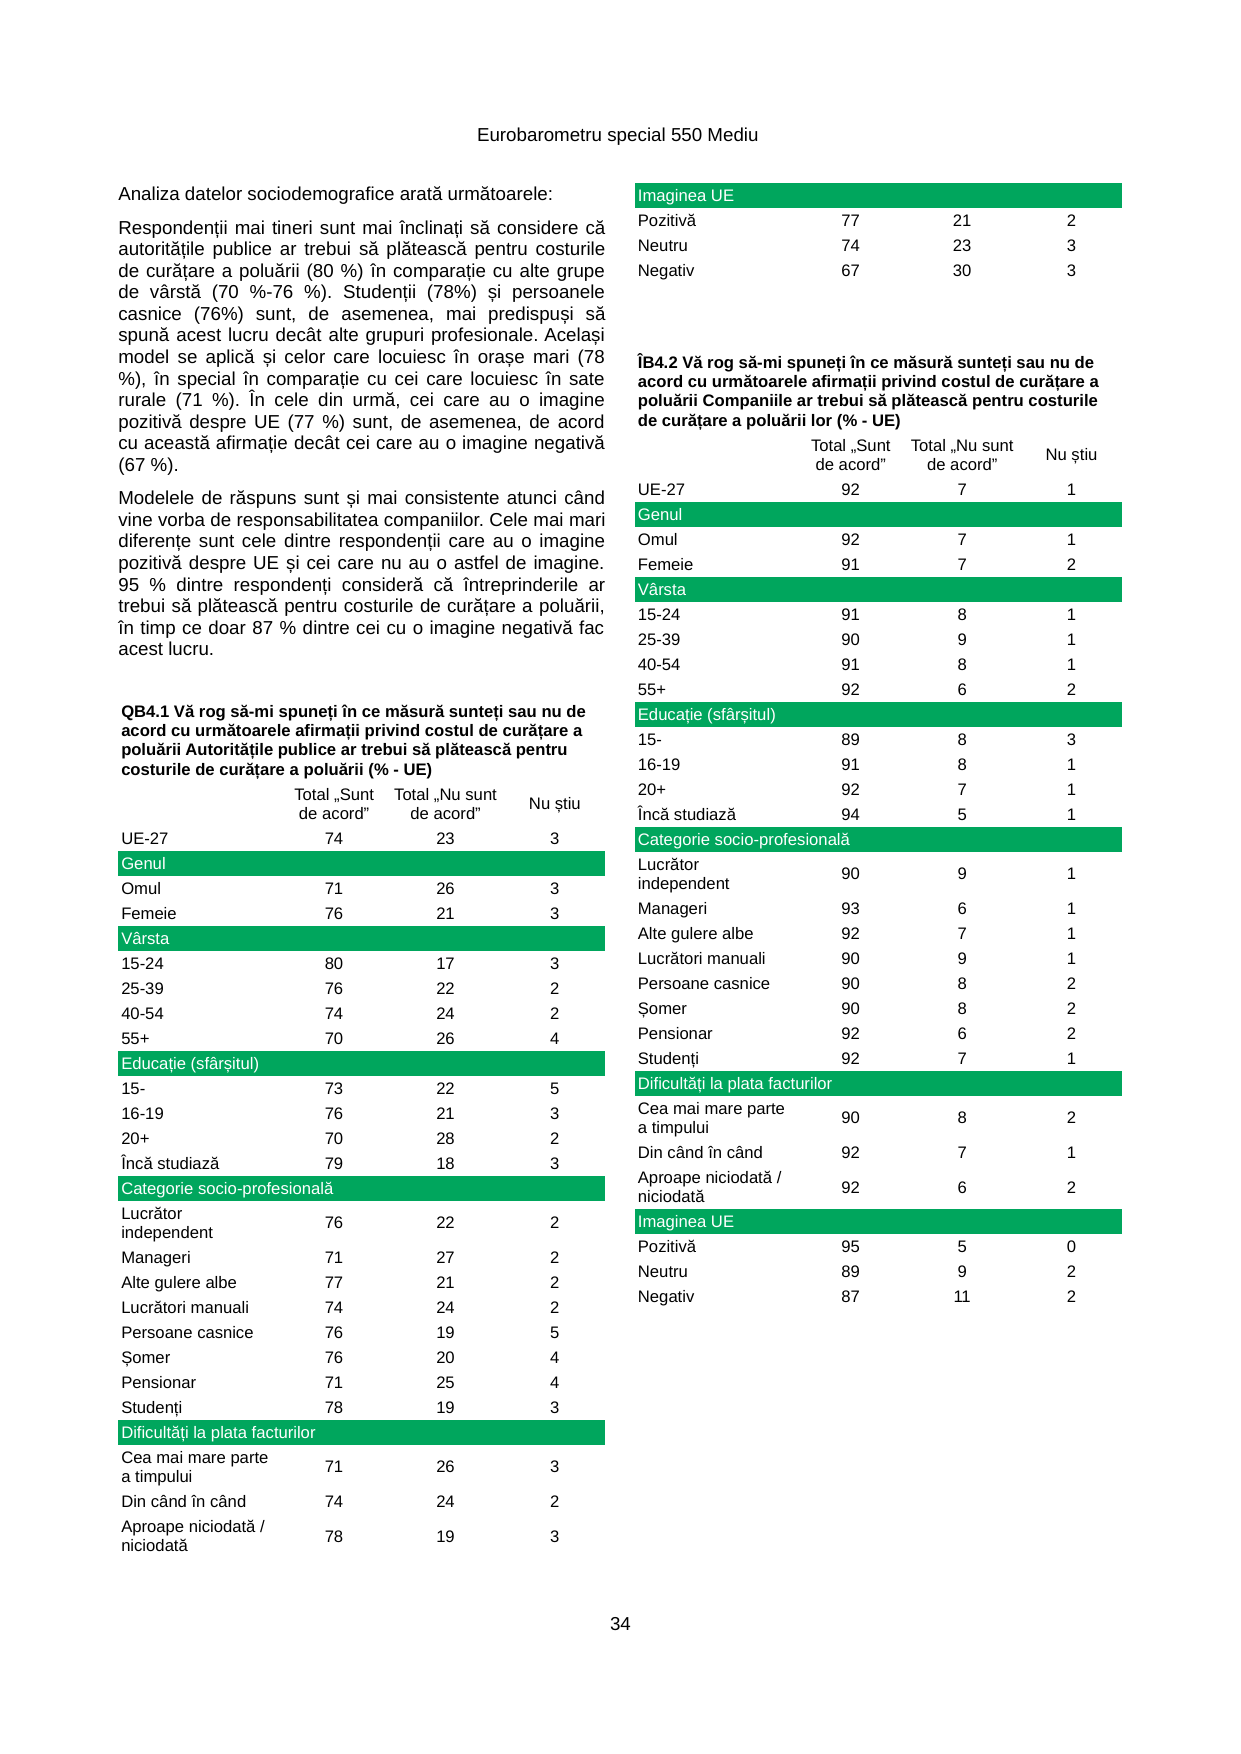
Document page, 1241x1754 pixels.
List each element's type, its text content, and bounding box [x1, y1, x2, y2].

table_cell 1 [1020, 527, 1122, 552]
table_cell Nu știu [504, 781, 605, 826]
table_cell Pozitivă [635, 1234, 797, 1259]
text Respondenții mai tineri sunt mai înclinați să considere că autoritățile publice ar trebui să plătească pentru costurile de curățare a poluării (80 %) în comparație cu alte grupe de vârstă (70 %-76 %). Studenții (78%) și persoanele casnice (76%) sunt, de asemenea, mai predispuși să spună acest lucru decât alte grupuri profesionale. Același model se aplică și celor care locuiesc în orașe mari (78 %), în special în comparație cu cei care locuiesc în sate rurale (71 %). În cele din urmă, cei care au o imagine pozitivă despre UE (77 %) sunt, de asemenea, de acord cu această afirmație decât cei care au o imagine negativă (67 %). [118, 216, 605, 475]
table_cell Neutru [635, 1259, 797, 1284]
table_cell 78 [281, 1514, 387, 1558]
table_cell 8 [904, 727, 1020, 752]
table_cell 1 [1020, 627, 1122, 652]
table_cell 90 [798, 946, 903, 971]
table_cell 76 [281, 1320, 387, 1345]
table_cell Neutru [635, 233, 797, 258]
table_cell Persoane casnice [118, 1320, 281, 1345]
table_cell Aproape niciodată / niciodată [635, 1165, 797, 1209]
table_cell 15- [635, 727, 797, 752]
table_cell 2 [1020, 677, 1122, 702]
table_cell 92 [798, 1021, 903, 1046]
table_cell 1 [1020, 652, 1122, 677]
table_cell 73 [281, 1076, 387, 1101]
table_cell Manageri [635, 896, 797, 921]
table_cell 23 [904, 233, 1020, 258]
table_cell 9 [904, 946, 1020, 971]
table_cell Categorie socio-profesională [635, 827, 1122, 852]
table_cell 3 [1020, 258, 1122, 283]
table_cell 26 [387, 1445, 504, 1489]
table_header QB4.1 Vă rog să-mi spuneți în ce măsură sunteți sau nu de acord cu următoarele afirmații privind costul de curățare a poluării Autoritățile publice ar trebui să plătească pentru costurile de curățare a poluării (% - UE) [118, 699, 605, 781]
table_cell 94 [798, 802, 903, 827]
table_cell 7 [904, 1140, 1020, 1165]
table_cell Lucrători manuali [118, 1295, 281, 1320]
table_cell 19 [387, 1320, 504, 1345]
table_cell 92 [798, 1140, 903, 1165]
table_cell 8 [904, 971, 1020, 996]
table_cell 74 [281, 1295, 387, 1320]
table_cell 1 [1020, 802, 1122, 827]
table_cell 5 [904, 802, 1020, 827]
table_cell Total „Sunt de acord” [798, 433, 903, 477]
table_cell Total „Nu sunt de acord” [904, 433, 1020, 477]
table_cell Studenți [635, 1046, 797, 1071]
table_cell 40-54 [118, 1001, 281, 1026]
table_cell Negativ [635, 1284, 797, 1309]
table_cell Omul [635, 527, 797, 552]
table_cell 15-24 [635, 602, 797, 627]
table_cell Încă studiază [118, 1151, 281, 1176]
table_cell 74 [798, 233, 903, 258]
table_cell Lucrător independent [635, 852, 797, 896]
table_cell 91 [798, 652, 903, 677]
table_cell 3 [1020, 727, 1122, 752]
table_cell 2 [1020, 1021, 1122, 1046]
table_cell 8 [904, 602, 1020, 627]
table_cell Cea mai mare parte a timpului [635, 1096, 797, 1140]
table_cell Dificultăți la plata facturilor [118, 1420, 605, 1445]
table_cell 95 [798, 1234, 903, 1259]
table_cell 2 [504, 976, 605, 1001]
table_cell 2 [504, 1001, 605, 1026]
table_cell 92 [798, 1046, 903, 1071]
table_cell 89 [798, 1259, 903, 1284]
table_cell 74 [281, 826, 387, 851]
table_cell 80 [281, 951, 387, 976]
table_cell Genul [635, 502, 1122, 527]
table_cell 8 [904, 752, 1020, 777]
table_cell 4 [504, 1370, 605, 1395]
table_cell 90 [798, 996, 903, 1021]
table_cell Alte gulere albe [635, 921, 797, 946]
table_cell Lucrători manuali [635, 946, 797, 971]
table_cell 92 [798, 1165, 903, 1209]
table_cell 87 [798, 1284, 903, 1309]
table_cell Total „Nu sunt de acord” [387, 781, 504, 826]
table_cell 8 [904, 1096, 1020, 1140]
table_cell 92 [798, 477, 903, 502]
table_cell 92 [798, 777, 903, 802]
table_cell 71 [281, 1370, 387, 1395]
table_cell 2 [1020, 996, 1122, 1021]
table_cell 24 [387, 1489, 504, 1514]
table_cell 19 [387, 1514, 504, 1558]
table_cell 77 [281, 1270, 387, 1295]
table_cell Manageri [118, 1245, 281, 1270]
table_cell 71 [281, 1445, 387, 1489]
table_cell 21 [904, 208, 1020, 233]
table_cell 76 [281, 1345, 387, 1370]
table_cell 6 [904, 896, 1020, 921]
table_cell 79 [281, 1151, 387, 1176]
table_cell 2 [504, 1126, 605, 1151]
table_cell 3 [504, 901, 605, 926]
table_cell 1 [1020, 921, 1122, 946]
table_cell 67 [798, 258, 903, 283]
table_cell Educație (sfârșitul) [118, 1051, 605, 1076]
table_cell 15-24 [118, 951, 281, 976]
table_cell 5 [904, 1234, 1020, 1259]
table_cell 2 [1020, 1165, 1122, 1209]
table_cell 27 [387, 1245, 504, 1270]
table_cell Genul [118, 851, 605, 876]
table_cell Șomer [118, 1345, 281, 1370]
table_cell 70 [281, 1126, 387, 1151]
table_cell Pensionar [635, 1021, 797, 1046]
table_cell 3 [504, 951, 605, 976]
table_cell 2 [504, 1270, 605, 1295]
table_cell Persoane casnice [635, 971, 797, 996]
table_cell Nu știu [1020, 433, 1122, 477]
text Analiza datelor sociodemografice arată următoarele: [118, 183, 605, 204]
table_cell 40-54 [635, 652, 797, 677]
table_cell Cea mai mare parte a timpului [118, 1445, 281, 1489]
table_cell 2 [1020, 1284, 1122, 1309]
table_header ÎB4.2 Vă rog să-mi spuneți în ce măsură sunteți sau nu de acord cu următoarele afirmații privind costul de curățare a poluării Companiile ar trebui să plătească pentru costurile de curățare a poluării lor (% - UE) [635, 350, 1122, 432]
table_cell 4 [504, 1345, 605, 1370]
table_cell 3 [504, 1445, 605, 1489]
table_cell 2 [1020, 552, 1122, 577]
table_cell 78 [281, 1395, 387, 1420]
table_cell 17 [387, 951, 504, 976]
table_cell 22 [387, 1201, 504, 1245]
table_cell 55+ [118, 1026, 281, 1051]
table_cell 9 [904, 852, 1020, 896]
table_cell 90 [798, 627, 903, 652]
table_cell Vârsta [118, 926, 605, 951]
table_cell Șomer [635, 996, 797, 1021]
table_cell 21 [387, 901, 504, 926]
table_cell 22 [387, 1076, 504, 1101]
table_cell Imaginea UE [635, 183, 1122, 208]
table_cell 3 [504, 1151, 605, 1176]
table_cell 1 [1020, 1046, 1122, 1071]
table_cell 3 [504, 1101, 605, 1126]
table_cell Total „Sunt de acord” [281, 781, 387, 826]
table_cell 11 [904, 1284, 1020, 1309]
table_cell 4 [504, 1026, 605, 1051]
table_cell 89 [798, 727, 903, 752]
table_cell Imaginea UE [635, 1209, 1122, 1234]
table_cell 3 [504, 1514, 605, 1558]
table_cell 2 [504, 1295, 605, 1320]
table_cell 7 [904, 1046, 1020, 1071]
table_cell 26 [387, 876, 504, 901]
table_cell Negativ [635, 258, 797, 283]
table_cell 26 [387, 1026, 504, 1051]
table_cell 90 [798, 971, 903, 996]
table_cell 3 [504, 826, 605, 851]
table_cell 19 [387, 1395, 504, 1420]
table_cell 92 [798, 527, 903, 552]
table_cell 1 [1020, 602, 1122, 627]
table_cell 7 [904, 777, 1020, 802]
table_cell [118, 781, 281, 826]
table_cell 90 [798, 852, 903, 896]
table_cell Educație (sfârșitul) [635, 702, 1122, 727]
table_cell Dificultăți la plata facturilor [635, 1071, 1122, 1096]
table_cell Lucrător independent [118, 1201, 281, 1245]
table_cell 23 [387, 826, 504, 851]
table_cell 74 [281, 1001, 387, 1026]
table_cell 21 [387, 1270, 504, 1295]
table_cell 6 [904, 1165, 1020, 1209]
table_cell Studenți [118, 1395, 281, 1420]
table_cell 7 [904, 552, 1020, 577]
table_cell 25-39 [118, 976, 281, 1001]
table_cell 76 [281, 1201, 387, 1245]
table_cell 76 [281, 1101, 387, 1126]
table_cell 7 [904, 527, 1020, 552]
table_cell 8 [904, 996, 1020, 1021]
table_cell Pozitivă [635, 208, 797, 233]
table_cell 91 [798, 602, 903, 627]
table_cell 7 [904, 921, 1020, 946]
table_cell 6 [904, 677, 1020, 702]
table_cell 2 [504, 1245, 605, 1270]
table_cell 22 [387, 976, 504, 1001]
table_cell 2 [1020, 1096, 1122, 1140]
table_cell 18 [387, 1151, 504, 1176]
table_cell 93 [798, 896, 903, 921]
table_cell 7 [904, 477, 1020, 502]
table_cell 20+ [635, 777, 797, 802]
table_cell 71 [281, 1245, 387, 1270]
table_cell Din când în când [118, 1489, 281, 1514]
table_cell 9 [904, 1259, 1020, 1284]
table_cell 28 [387, 1126, 504, 1151]
table_cell 1 [1020, 852, 1122, 896]
table_cell 5 [504, 1076, 605, 1101]
table_cell 1 [1020, 752, 1122, 777]
table_cell Încă studiază [635, 802, 797, 827]
table_cell 16-19 [635, 752, 797, 777]
table_cell 1 [1020, 896, 1122, 921]
table_cell Femeie [118, 901, 281, 926]
table_cell Categorie socio-profesională [118, 1176, 605, 1201]
table_cell 24 [387, 1295, 504, 1320]
table_cell Alte gulere albe [118, 1270, 281, 1295]
table_cell [635, 433, 797, 477]
table_cell 30 [904, 258, 1020, 283]
table_cell Din când în când [635, 1140, 797, 1165]
table_cell 1 [1020, 477, 1122, 502]
table_cell 77 [798, 208, 903, 233]
table_cell 1 [1020, 777, 1122, 802]
table_cell Femeie [635, 552, 797, 577]
table_cell UE-27 [118, 826, 281, 851]
table_cell 2 [1020, 971, 1122, 996]
table_cell 16-19 [118, 1101, 281, 1126]
table_cell 9 [904, 627, 1020, 652]
table_cell 24 [387, 1001, 504, 1026]
table_cell 20+ [118, 1126, 281, 1151]
table_cell Omul [118, 876, 281, 901]
table_cell 21 [387, 1101, 504, 1126]
table_cell 74 [281, 1489, 387, 1514]
table_cell 25 [387, 1370, 504, 1395]
table_cell 3 [1020, 233, 1122, 258]
table_cell 91 [798, 552, 903, 577]
table_cell 55+ [635, 677, 797, 702]
table_cell 91 [798, 752, 903, 777]
table_cell 76 [281, 901, 387, 926]
table_cell 92 [798, 677, 903, 702]
table_cell 25-39 [635, 627, 797, 652]
table_cell 0 [1020, 1234, 1122, 1259]
table_cell 71 [281, 876, 387, 901]
table_cell 70 [281, 1026, 387, 1051]
table_cell Pensionar [118, 1370, 281, 1395]
table_cell 2 [1020, 208, 1122, 233]
table_cell 1 [1020, 1140, 1122, 1165]
table_cell 3 [504, 876, 605, 901]
table_cell 76 [281, 976, 387, 1001]
text Modelele de răspuns sunt și mai consistente atunci când vine vorba de responsabilitatea companiilor. Cele mai mari diferențe sunt cele dintre respondenții care au o imagine pozitivă despre UE și cei care nu au o astfel de imagine. 95 % dintre respondenți consideră că întreprinderile ar trebui să plătească pentru costurile de curățare a poluării, în timp ce doar 87 % dintre cei cu o imagine negativă fac acest lucru. [118, 487, 605, 659]
table_cell Aproape niciodată / niciodată [118, 1514, 281, 1558]
table_cell 3 [504, 1395, 605, 1420]
table_cell Vârsta [635, 577, 1122, 602]
table_cell 8 [904, 652, 1020, 677]
table_cell 2 [504, 1489, 605, 1514]
table_cell 15- [118, 1076, 281, 1101]
table_cell 20 [387, 1345, 504, 1370]
table_cell 5 [504, 1320, 605, 1345]
table_cell 6 [904, 1021, 1020, 1046]
table_cell 2 [1020, 1259, 1122, 1284]
table_cell 2 [504, 1201, 605, 1245]
table_cell 92 [798, 921, 903, 946]
table_cell UE-27 [635, 477, 797, 502]
table_cell 1 [1020, 946, 1122, 971]
table_cell 90 [798, 1096, 903, 1140]
